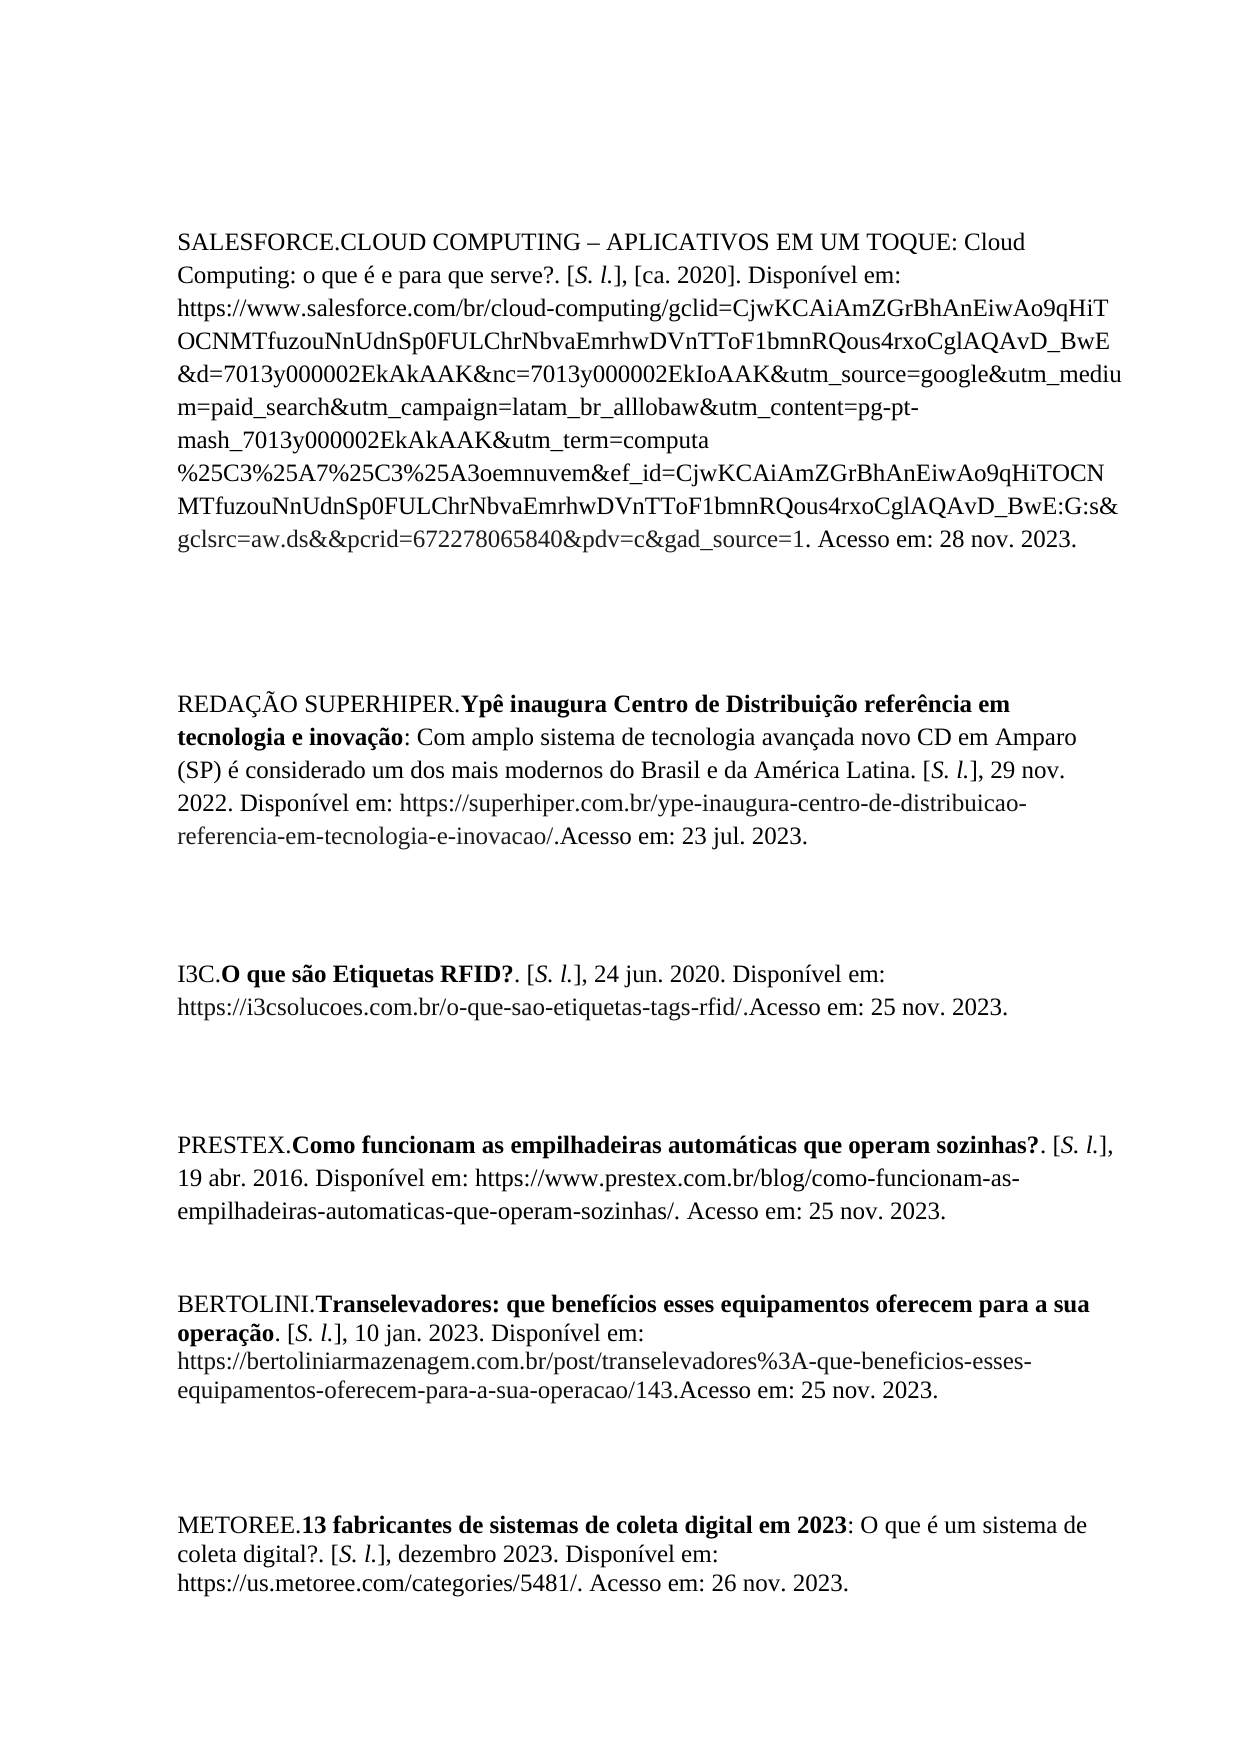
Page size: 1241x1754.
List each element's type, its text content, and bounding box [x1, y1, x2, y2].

text REDAÇÃO SUPERHIPER.Ypê inaugura Centro de Distribuição referência em tecnologia e inovação: Com amplo sistema de tecnologia avançada novo CD em Amparo (SP) é considerado um dos mais modernos do Brasil e da América Latina. [S. l.], 29 nov. 2022. Disponível em: https://superhiper.com.br/ype-inaugura-centro-de-distribuicao-referencia-em-tecnologia-e-inovacao/.Acesso em: 23 jul. 2023. [177, 689, 1123, 850]
text I3C.O que são Etiquetas RFID?. [S. l.], 24 jun. 2020. Disponível em: https://i3csolucoes.com.br/o-que-sao-etiquetas-tags-rfid/.Acesso em: 25 nov. 2023. [177, 959, 1123, 1021]
text BERTOLINI.Transelevadores: que benefícios esses equipamentos oferecem para a sua operação. [S. l.], 10 jan. 2023. Disponível em: https://bertoliniarmazenagem.com.br/post/transelevadores%3A-que-beneficios-esses-equipamentos-oferecem-para-a-sua-operacao/143.Acesso em: 25 nov. 2023. [177, 1289, 1123, 1404]
text METOREE.13 fabricantes de sistemas de coleta digital em 2023: O que é um sistema de coleta digital?. [S. l.], dezembro 2023. Disponível em: https://us.metoree.com/categories/5481/. Acesso em: 26 nov. 2023. [177, 1511, 1123, 1597]
text PRESTEX.Como funcionam as empilhadeiras automáticas que operam sozinhas?. [S. l.], 19 abr. 2016. Disponível em: https://www.prestex.com.br/blog/como-funcionam-as-empilhadeiras-automaticas-que-operam-sozinhas/. Acesso em: 25 nov. 2023. [177, 1130, 1123, 1225]
text SALESFORCE.CLOUD COMPUTING – APLICATIVOS EM UM TOQUE: Cloud Computing: o que é e para que serve?. [S. l.], [ca. 2020]. Disponível em: https://www.salesforce.com/br/cloud-computing/gclid=CjwKCAiAmZGrBhAnEiwAo9qHiTOCNMTfuzouNnUdnSp0FULChrNbvaEmrhwDVnTToF1bmnRQous4rxoCglAQAvD_BwE&d=7013y000002EkAkAAK&nc=7013y000002EkIoAAK&utm_source=google&utm_medium=paid_search&utm_campaign=latam_br_alllobaw&utm_content=pg-pt-mash_7013y000002EkAkAAK&utm_term=computa%25C3%25A7%25C3%25A3oemnuvem&ef_id=CjwKCAiAmZGrBhAnEiwAo9qHiTOCNMTfuzouNnUdnSp0FULChrNbvaEmrhwDVnTToF1bmnRQous4rxoCglAQAvD_BwE:G:s&gclsrc=aw.ds&&pcrid=672278065840&pdv=c&gad_source=1. Acesso em: 28 nov. 2023. [177, 227, 1123, 553]
